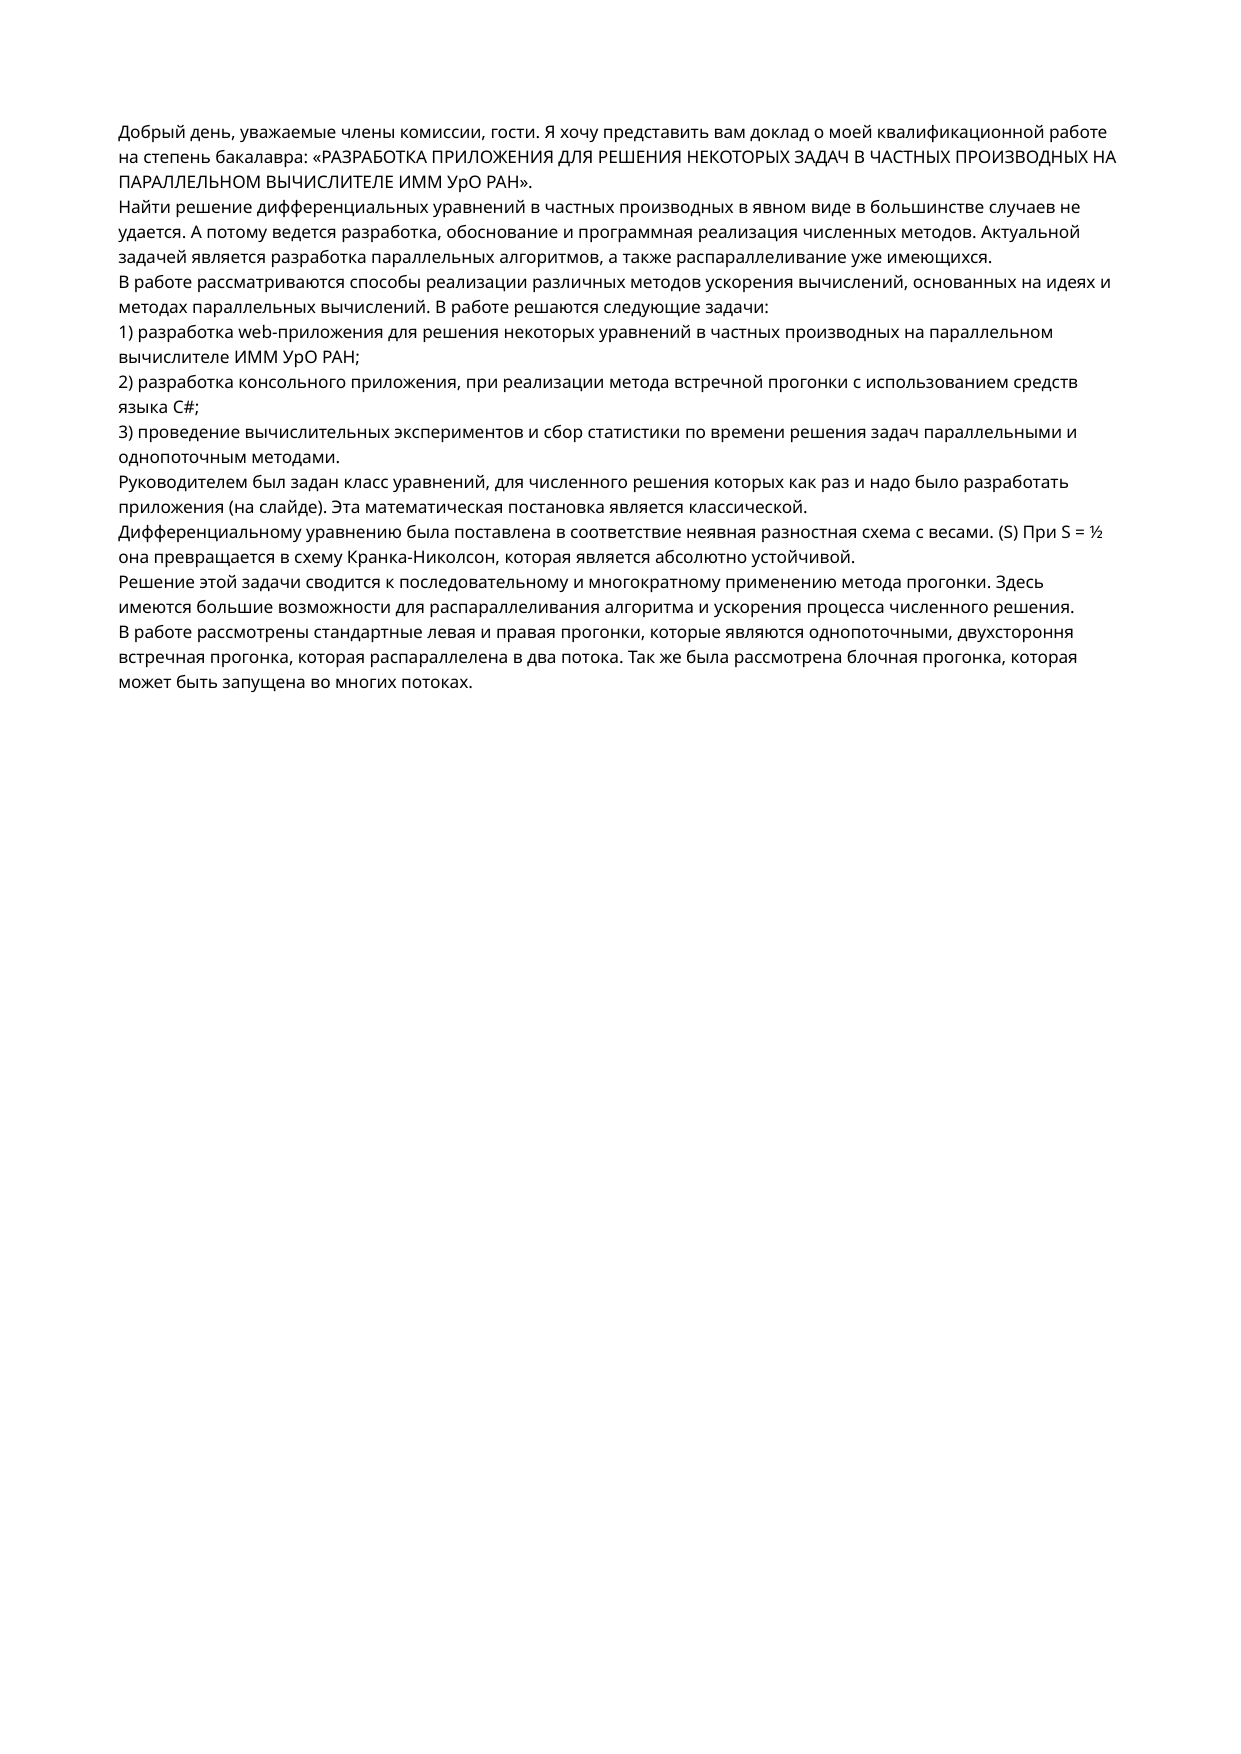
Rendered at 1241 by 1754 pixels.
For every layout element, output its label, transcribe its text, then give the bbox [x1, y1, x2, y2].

text Добрый день, уважаемые члены комиссии, гости. Я хочу представить вам доклад о моей квалификационной работе на степень бакалавра: «РАЗРАБОТКА ПРИЛОЖЕНИЯ ДЛЯ РЕШЕНИЯ НЕКОТОРЫХ ЗАДАЧ В ЧАСТНЫХ ПРОИЗВОДНЫХ НА ПАРАЛЛЕЛЬНОМ ВЫЧИСЛИТЕЛЕ ИММ УрО РАН». Найти решение дифференциальных уравнений в частных производных в явном виде в большинстве случаев не удается. А потому ведется разработка, обоснование и программная реализация численных методов. Актуальной задачей является разработка параллельных алгоритмов, а также распараллеливание уже имеющихся. В работе рассматриваются способы реализации различных методов ускорения вычислений, основанных на идеях и методах параллельных вычислений. В работе решаются следующие задачи: 1) разработка web-приложения для решения некоторых уравнений в частных производных на параллельном вычислителе ИММ УрО РАН; 2) разработка консольного приложения, при реализации метода встречной прогонки с использованием средств языка C#; 3) проведение вычислительных экспериментов и сбор статистики по времени решения задач параллельными и однопоточным методами. Руководителем был задан класс уравнений, для численного решения которых как раз и надо было разработать приложения (на слайде). Эта математическая постановка является классической. Дифференциальному уравнению была поставлена в соответствие неявная разностная схема с весами. (S) При S = ½ она превращается в схему Кранка-Николсон, которая является абсолютно устойчивой. Решение этой задачи сводится к последовательному и многократному применению метода прогонки. Здесь имеются большие возможности для распараллеливания алгоритма и ускорения процесса численного решения. В работе рассмотрены стандартные левая и правая прогонки, которые являются однопоточными, двухстороння встречная прогонка, которая распараллелена в два потока. Так же была рассмотрена блочная прогонка, которая может быть запущена во многих потоках. [118, 118, 1122, 693]
